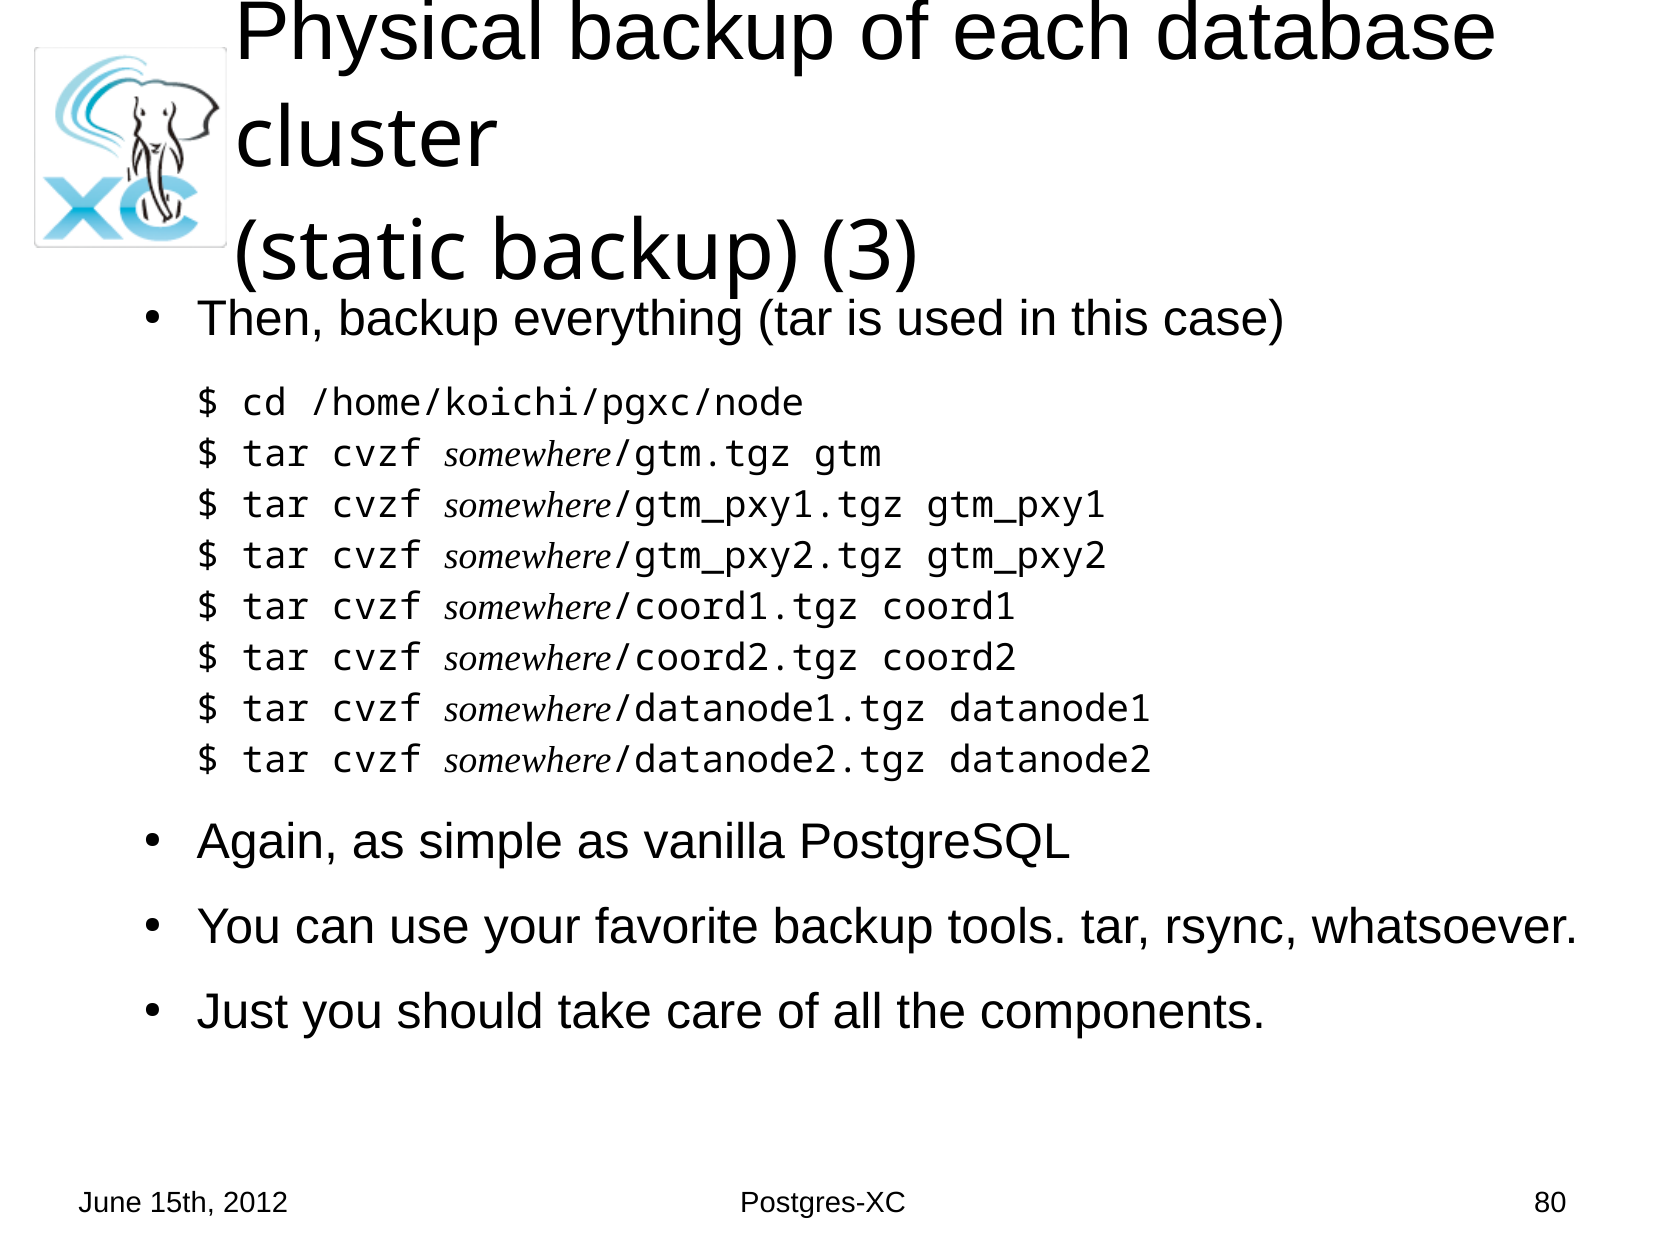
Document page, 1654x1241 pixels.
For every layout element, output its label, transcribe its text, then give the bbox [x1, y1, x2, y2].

list Then, backup everything (tar is used in this case) $ cd /home/koichi/pgxc/node $ tar cvzf somewhere/gtm.tgz gtm $ tar cvzf somewhere/gtm_pxy1.tgz gtm_pxy1 $ tar cvzf somewhere/gtm_pxy2.tgz gtm_pxy2 $ tar cvzf somewhere/coord1.tgz coord1 $ tar cvzf somewhere/coord2.tgz coord2 $ tar cvzf somewhere/datanode1.tgz datanode1 $ tar cvzf somewhere/datanode2.tgz datanode2 Again, as simple as vanilla PostgreSQL You can use your favorite backup tools. tar, rsync, whatsoever. Just you should take care of all the components. [125, 290, 1614, 1109]
title Physical backup of each database cluster (static backup) (3) [234, 0, 1599, 290]
picture [34, 47, 227, 248]
